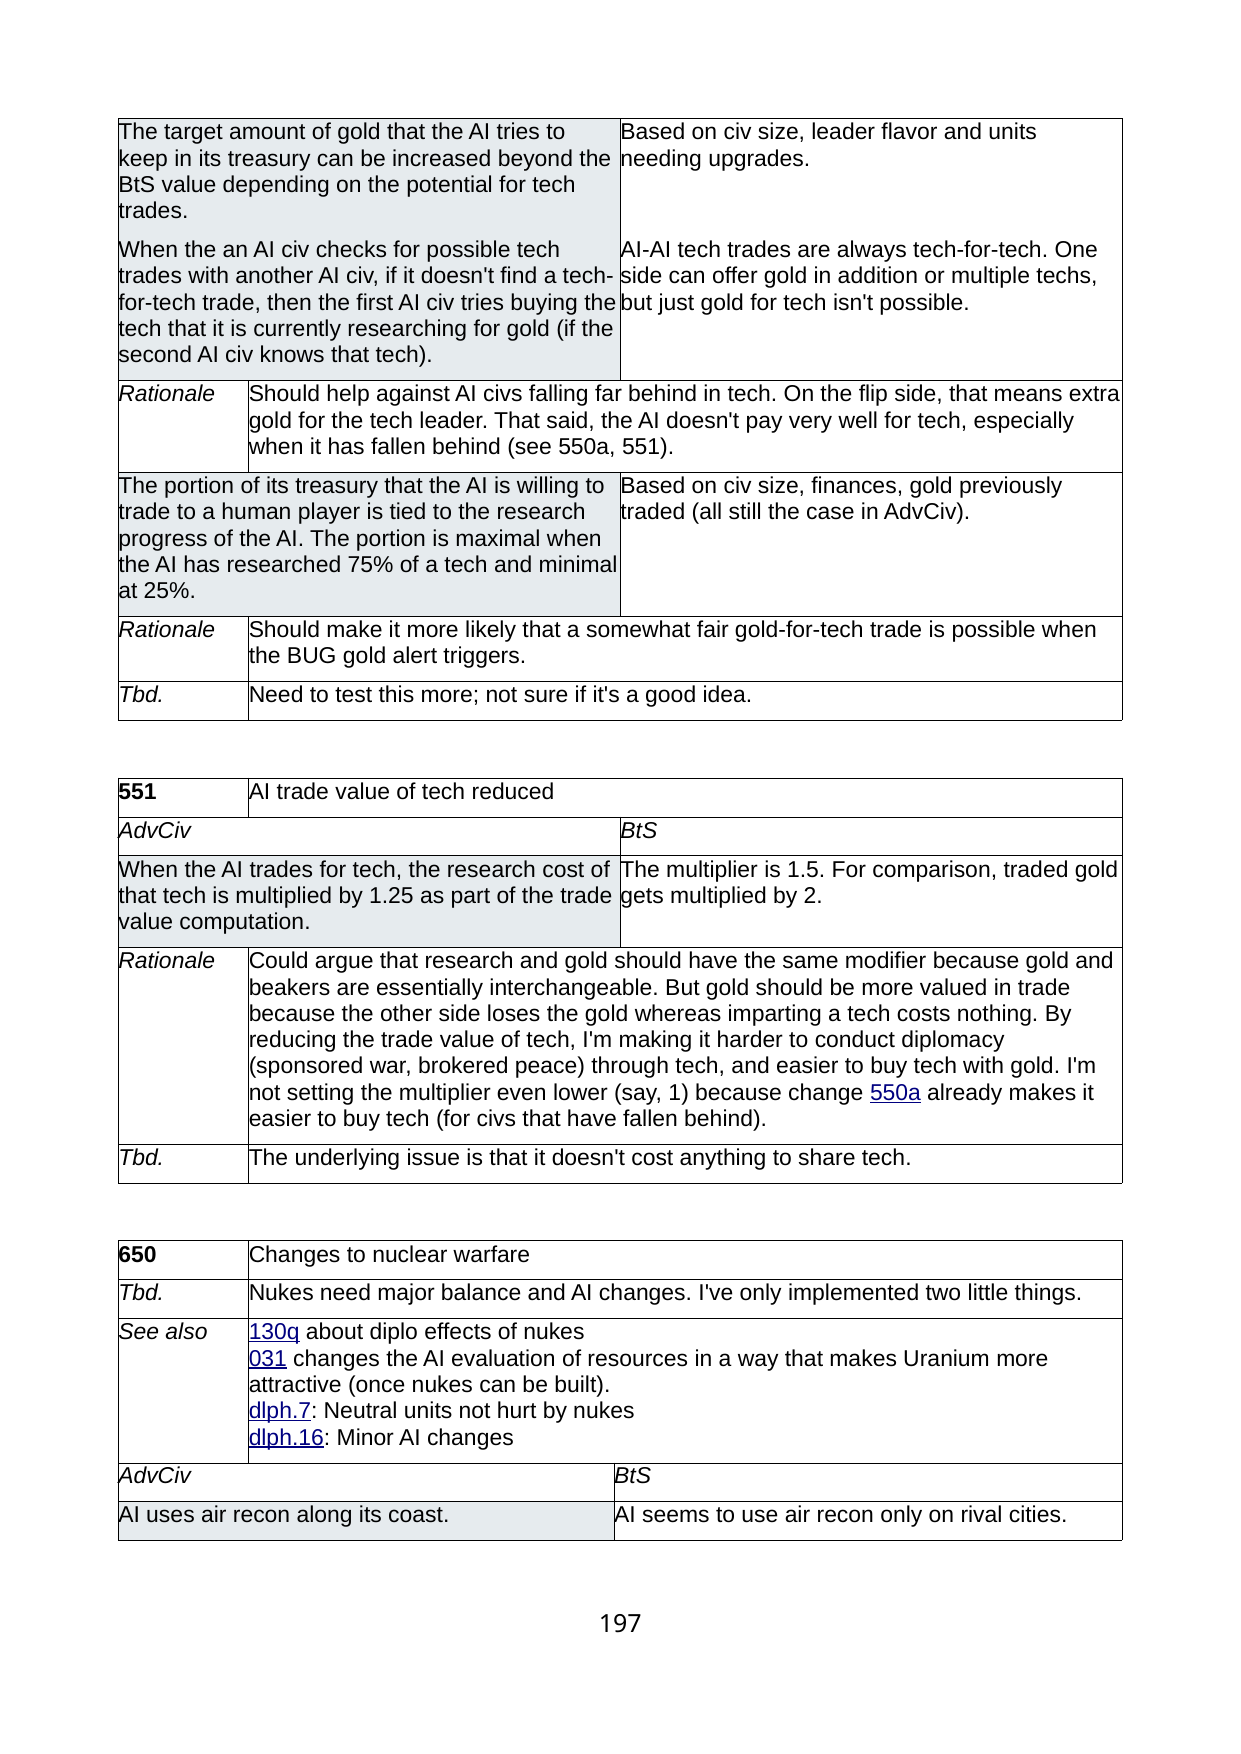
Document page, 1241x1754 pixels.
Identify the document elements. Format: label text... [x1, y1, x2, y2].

table_cell Should help against AI civs falling far behind in tech. On the flip side, that means extra gold for the tech leader. That said, the AI doesn't pay very well for tech, especially when it has fallen behind (see 550a, 551). [249, 381, 1122, 472]
table_cell BtS [621, 818, 1122, 855]
table_cell When the AI trades for tech, the research cost of that tech is multiplied by 1.25 as part of the trade value computation. [119, 856, 620, 947]
table_cell Based on civ size, leader flavor and units needing upgrades. AI-AI tech trades are always tech-for-tech. One side can offer gold in addition or multiple techs, but just gold for tech isn't possible. [621, 119, 1122, 380]
table_cell Tbd. [119, 682, 248, 720]
table_cell AI seems to use air recon only on rival cities. [615, 1502, 1122, 1540]
table_cell Should make it more likely that a somewhat fair gold-for-tech trade is possible when the BUG gold alert triggers. [249, 617, 1122, 681]
table_cell The target amount of gold that the AI tries to keep in its treasury can be increased beyond the BtS value depending on the potential for tech trades. When the an AI civ checks for possible tech trades with another AI civ, if it doesn't find a tech-for-tech trade, then the first AI civ tries buying the tech that it is currently researching for gold (if the second AI civ knows that tech). [119, 119, 620, 380]
table_cell The portion of its treasury that the AI is willing to trade to a human player is tied to the research progress of the AI. The portion is maximal when the AI has researched 75% of a tech and minimal at 25%. [119, 473, 620, 616]
table_cell Need to test this more; not sure if it's a good idea. [249, 682, 1122, 720]
table_header 551 [119, 779, 248, 817]
table_cell AdvCiv [119, 818, 620, 855]
table_cell Rationale [119, 381, 248, 472]
table_cell See also [119, 1319, 248, 1462]
table_cell BtS [615, 1464, 1122, 1501]
table_cell Tbd. [119, 1280, 248, 1318]
table_cell 130q about diplo effects of nukes 031 changes the AI evaluation of resources in a way that makes Uranium more attractive (once nukes can be built). dlph.7: Neutral units not hurt by nukes dlph.16: Minor AI changes [249, 1319, 1122, 1462]
table_cell The multiplier is 1.5. For comparison, traded gold gets multiplied by 2. [621, 856, 1122, 947]
table_cell Nukes need major balance and AI changes. I've only implemented two little things. [249, 1280, 1122, 1318]
table_header Changes to nuclear warfare [249, 1241, 1122, 1279]
table_cell Based on civ size, finances, gold previously traded (all still the case in AdvCiv). [621, 473, 1122, 616]
table_cell AI uses air recon along its coast. [119, 1502, 614, 1540]
table_header 650 [119, 1241, 248, 1279]
table_cell Could argue that research and gold should have the same modifier because gold and beakers are essentially interchangeable. But gold should be more valued in trade because the other side loses the gold whereas imparting a tech costs nothing. By reducing the trade value of tech, I'm making it harder to conduct diplomacy (sponsored war, brokered peace) through tech, and easier to buy tech with gold. I'm not setting the multiplier even lower (say, 1) because change 550a already makes it easier to buy tech (for civs that have fallen behind). [249, 948, 1122, 1144]
table_cell AdvCiv [119, 1464, 614, 1501]
table_cell Tbd. [119, 1145, 248, 1183]
table_cell The underlying issue is that it doesn't cost anything to share tech. [249, 1145, 1122, 1183]
table_cell Rationale [119, 617, 248, 681]
table_header AI trade value of tech reduced [249, 779, 1122, 817]
table_cell Rationale [119, 948, 248, 1144]
